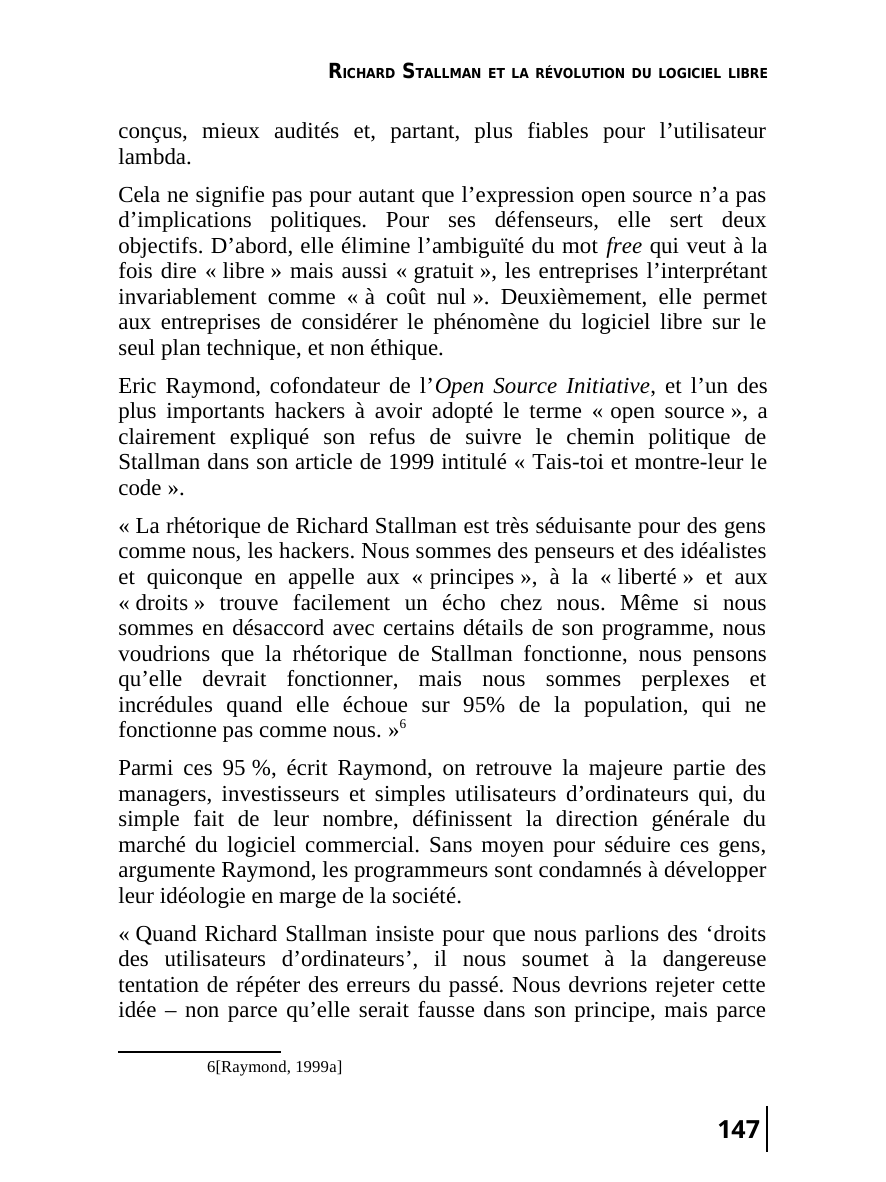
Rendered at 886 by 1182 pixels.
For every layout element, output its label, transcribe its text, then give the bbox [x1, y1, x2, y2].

text « La rhétorique de Richard Stallman est très séduisante pour des gens comme nous, les hackers. Nous sommes des penseurs et des idéalistes et quiconque en appelle aux « principes », à la « liberté » et aux « droits » trouve facilement un écho chez nous. Même si nous sommes en désaccord avec certains détails de son programme, nous voudrions que la rhétorique de Stallman fonctionne, nous pensons qu’elle devrait fonctionner, mais nous sommes perplexes et incrédules quand elle échoue sur 95% de la population, qui ne fonctionne pas comme nous. » [118, 513, 768, 742]
text Eric Raymond, cofondateur de l’Open Source Initiative, et l’un des plus importants hackers à avoir adopté le terme « open source », a clairement expliqué son refus de suivre le chemin politique de Stallman dans son article de 1999 intitulé « Tais-toi et montre-leur le code ». [118, 373, 768, 500]
text [Raymond, 1999a] [207, 1058, 768, 1076]
text « Quand Richard Stallman insiste pour que nous parlions des ‘droits des utilisateurs d’ordinateurs’, il nous soumet à la dangereuse tentation de répéter des erreurs du passé. Nous devrions rejeter cette idée – non parce qu’elle serait fausse dans son principe, mais parce [118, 921, 768, 1023]
text Cela ne signifie pas pour autant que l’expression open source n’a pas d’implications politiques. Pour ses défenseurs, elle sert deux objectifs. D’abord, elle élimine l’ambiguïté du mot free qui veut à la fois dire « libre » mais aussi « gratuit », les entreprises l’interprétant invariablement comme « à coût nul ». Deuxièmement, elle permet aux entreprises de considérer le phénomène du logiciel libre sur le seul plan technique, et non éthique. [118, 182, 768, 360]
text Parmi ces 95 %, écrit Raymond, on retrouve la majeure partie des managers, investisseurs et simples utilisateurs d’ordinateurs qui, du simple fait de leur nombre, définissent la direction générale du marché du logiciel commercial. Sans moyen pour séduire ces gens, argumente Raymond, les programmeurs sont condamnés à développer leur idéologie en marge de la société. [118, 755, 768, 908]
text conçus, mieux audités et, partant, plus fiables pour l’utilisateur lambda. [118, 118, 768, 169]
